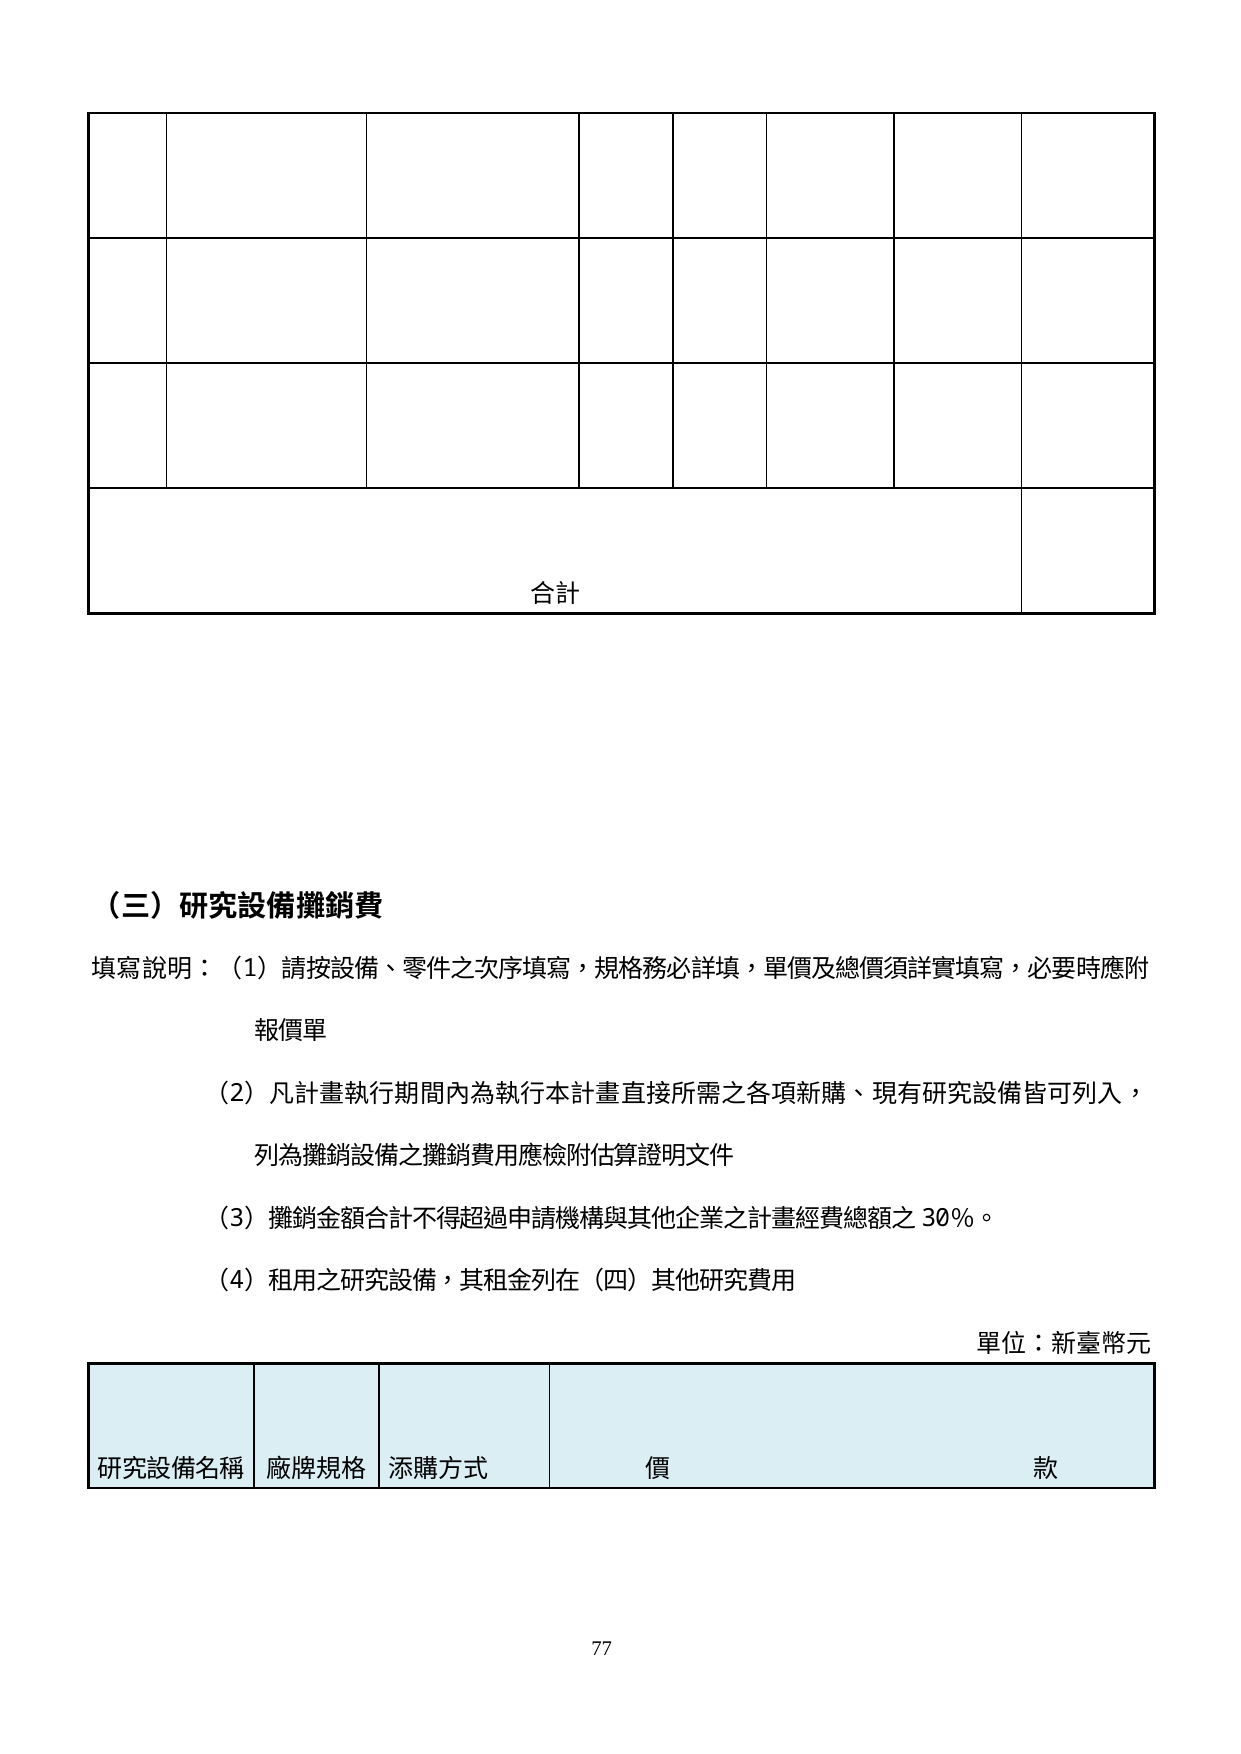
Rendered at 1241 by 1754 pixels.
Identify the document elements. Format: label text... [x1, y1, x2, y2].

table_cell 研究設備名稱 [90, 1365, 253, 1487]
table_cell [167, 114, 366, 237]
table_cell [580, 114, 672, 237]
table_cell 填寫說明：（1）請按設備、零件之次序填寫，規格務必詳填，單價及總價須詳實填寫，必要時應附報價單 （2）凡計畫執行期間內為執行本計畫直接所需之各項新購、現有研究設備皆可列入，列為攤銷設備之攤銷費用應檢附估算證明文件 （3）攤銷金額合計不得超過申請機構與其他企業之計畫經費總額之30％。 （4）租用之研究設備，其租金列在（四）其他研究費用 [89, 925, 1154, 1300]
table_cell [367, 364, 578, 487]
table_cell [90, 114, 166, 237]
table_cell 價 款 [550, 1365, 1153, 1487]
table_cell [767, 114, 893, 237]
table_cell [674, 239, 766, 362]
table_cell 廠牌規格 [255, 1365, 378, 1487]
table_cell [1022, 114, 1153, 237]
table_cell 添購方式 [380, 1365, 549, 1487]
table_cell [767, 364, 893, 487]
table_cell [367, 239, 578, 362]
table_cell [167, 364, 366, 487]
table_cell [90, 239, 166, 362]
table_cell [674, 364, 766, 487]
table_cell [580, 239, 672, 362]
table_header （三）研究設備攤銷費 [89, 800, 1154, 925]
table_cell [1022, 239, 1153, 362]
table_cell [895, 114, 1021, 237]
table_cell [674, 114, 766, 237]
table_cell [1022, 489, 1153, 612]
table_cell [580, 364, 672, 487]
table_cell [895, 239, 1021, 362]
table_cell [895, 364, 1021, 487]
table_cell 單位：新臺幣元 [89, 1300, 1154, 1362]
table_cell [167, 239, 366, 362]
table_cell 合計 [90, 489, 1021, 612]
table_cell [367, 114, 578, 237]
table_cell [90, 364, 166, 487]
table_cell [767, 239, 893, 362]
table_cell [1022, 364, 1153, 487]
